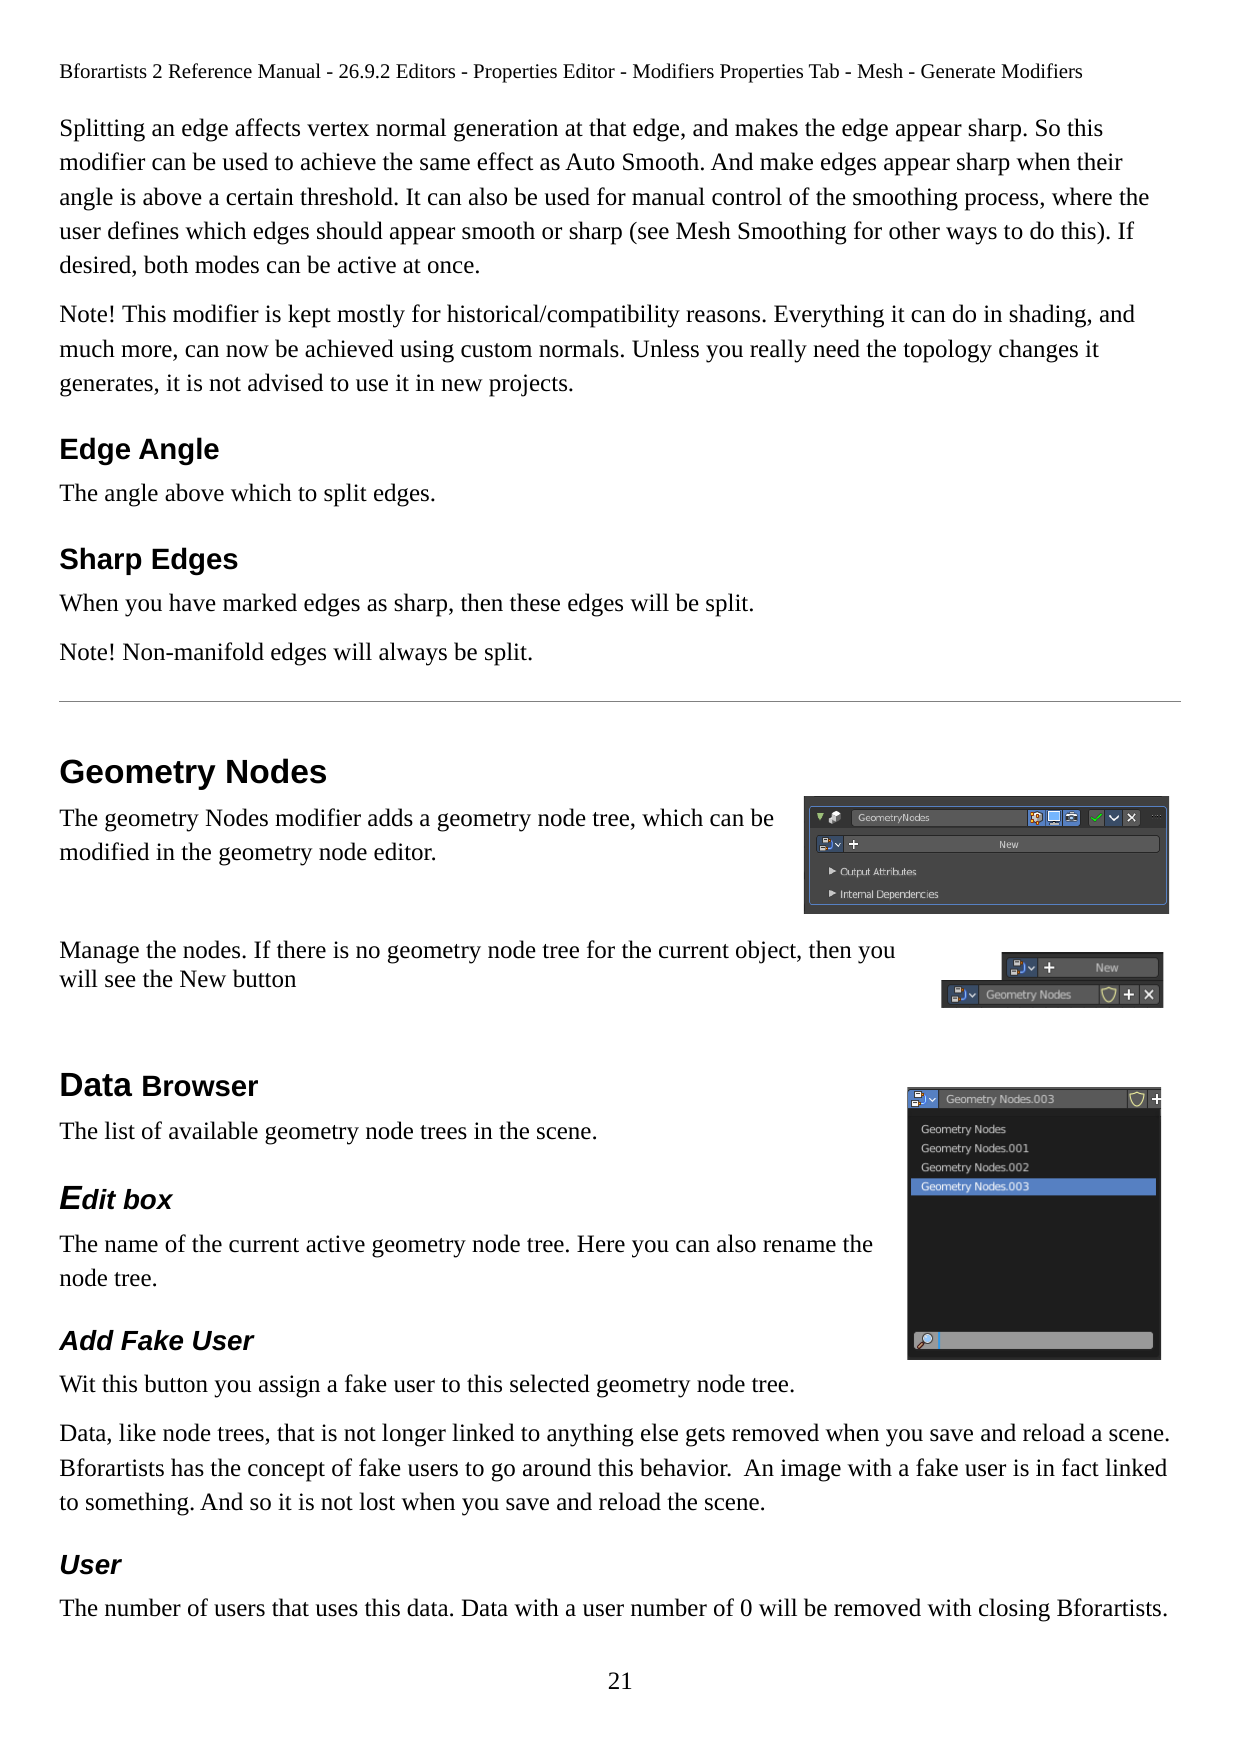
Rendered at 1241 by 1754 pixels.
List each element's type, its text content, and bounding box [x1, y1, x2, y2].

text The number of users that uses this data. Data with a user number of 0 will be removed with closing Bforartists. [59, 1593, 1181, 1622]
subtitle Edit box [59, 1177, 907, 1216]
text Data, like node trees, that is not longer linked to anything else gets removed when you save and reload a scene. Bforartists has the concept of fake users to go around this behavior. An image with a fake user is in fact linked to something. And so it is not lost when you save and reload the scene. [59, 1418, 1181, 1516]
picture [941, 952, 1164, 1008]
text The list of available geometry node trees in the scene. [59, 1116, 907, 1145]
subtitle Sharp Edges [59, 542, 1181, 576]
text The angle above which to split edges. [59, 478, 1181, 507]
text When you have marked edges as sharp, then these edges will be split. [59, 588, 1181, 617]
subtitle Add Fake User [59, 1325, 907, 1357]
text The name of the current active geometry node tree. Here you can also rename the node tree. [59, 1229, 907, 1292]
text Manage the nodes. If there is no geometry node tree for the current object, then you will see the New button [59, 935, 1181, 993]
text Wit this button you assign a fake user to this selected geometry node tree. [59, 1369, 1181, 1398]
text Splitting an edge affects vertex normal generation at that edge, and makes the edge appear sharp. So this modifier can be used to achieve the same effect as Auto Smooth. And make edges appear sharp when their angle is above a certain threshold. It can also be used for manual control of the smoothing process, where the user defines which edges should appear smooth or sharp (see Mesh Smoothing for other ways to do this). If desired, both modes can be active at once. [59, 113, 1181, 279]
subtitle Data Browser [59, 1065, 1181, 1103]
picture [803, 796, 1170, 914]
subtitle User [59, 1549, 1181, 1581]
text Note! This modifier is kept mostly for historical/compatibility reasons. Everything it can do in shading, and much more, can now be achieved using custom normals. Unless you really need the topology changes it generates, it is not advised to use it in new projects. [59, 299, 1181, 397]
subtitle Edge Angle [59, 432, 1181, 466]
text Note! Non-manifold edges will always be split. [59, 637, 1181, 666]
subtitle Geometry Nodes [59, 751, 1181, 790]
text The geometry Nodes modifier adds a geometry node tree, which can be modified in the geometry node editor. [59, 803, 803, 866]
subtitle [1162, 1325, 1181, 1357]
subtitle [1162, 1177, 1181, 1216]
picture [907, 1087, 1162, 1360]
